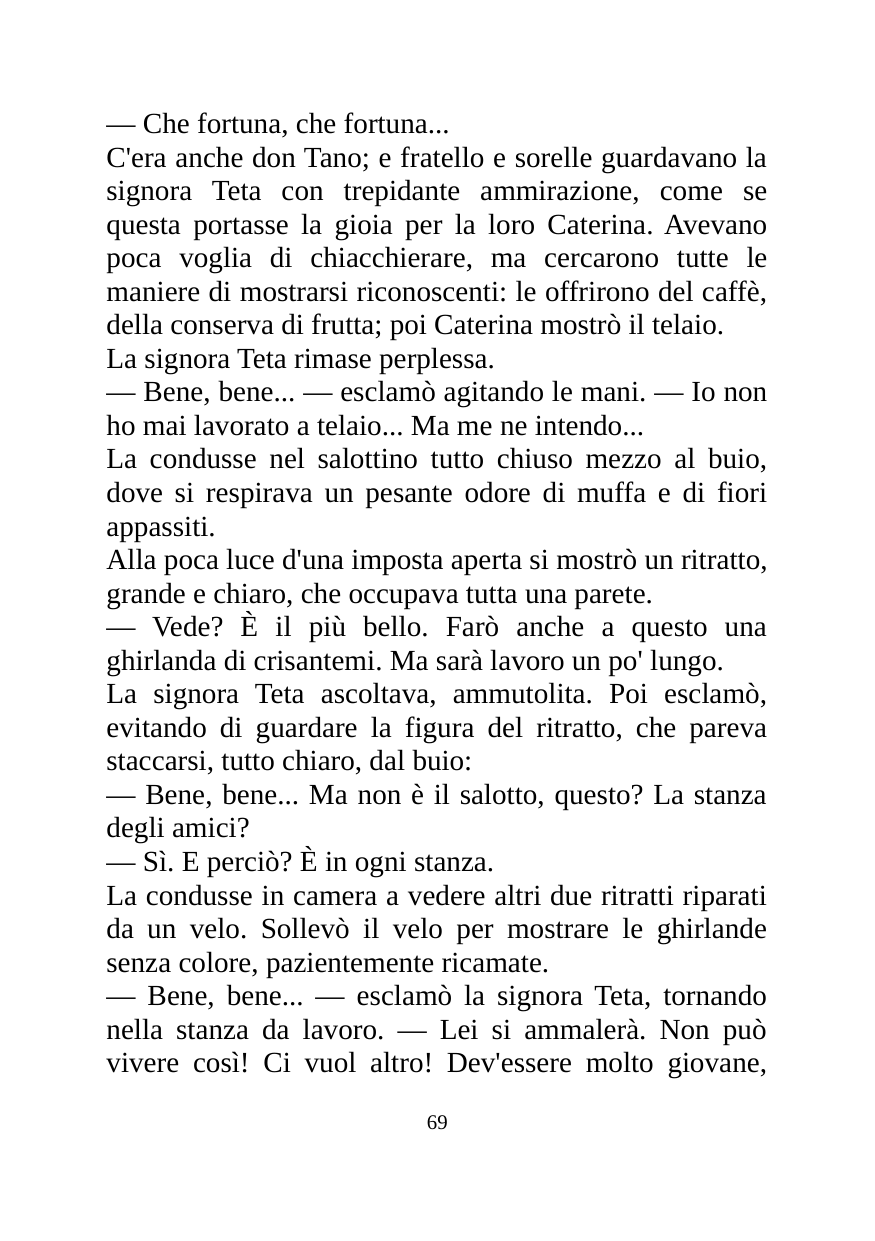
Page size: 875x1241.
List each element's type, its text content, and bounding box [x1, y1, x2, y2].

text La signora Teta rimase perplessa. [106, 341, 768, 374]
text — Vede? È il più bello. Farò anche a questo una ghirlanda di crisantemi. Ma sarà lavoro un po' lungo. [106, 609, 768, 676]
text — Sì. E perciò? È in ogni stanza. [106, 844, 768, 878]
text C'era anche don Tano; e fratello e sorelle guardavano la signora Teta con trepidante ammirazione, come se questa portasse la gioia per la loro Caterina. Avevano poca voglia di chiacchierare, ma cercarono tutte le maniere di mostrarsi riconoscenti: le offrirono del caffè, della conserva di frutta; poi Caterina mostrò il telaio. [106, 140, 768, 341]
text La signora Teta ascoltava, ammutolita. Poi esclamò, evitando di guardare la figura del ritratto, che pareva staccarsi, tutto chiaro, dal buio: [106, 676, 768, 777]
text — Che fortuna, che fortuna... [106, 106, 768, 140]
text La condusse nel salottino tutto chiuso mezzo al buio, dove si respirava un pesante odore di muffa e di fiori appassiti. [106, 442, 768, 542]
text Alla poca luce d'una imposta aperta si mostrò un ritratto, grande e chiaro, che occupava tutta una parete. [106, 542, 768, 609]
text La condusse in camera a vedere altri due ritratti riparati da un velo. Sollevò il velo per mostrare le ghirlande senza colore, pazientemente ricamate. [106, 878, 768, 978]
text — Bene, bene... — esclamò la signora Teta, tornando nella stanza da lavoro. — Lei si ammalerà. Non può vivere così! Ci vuol altro! Dev'essere molto giovane, [106, 978, 768, 1079]
text — Bene, bene... — esclamò agitando le mani. — Io non ho mai lavorato a telaio... Ma me ne intendo... [106, 374, 768, 442]
text — Bene, bene... Ma non è il salotto, questo? La stanza degli amici? [106, 777, 768, 844]
